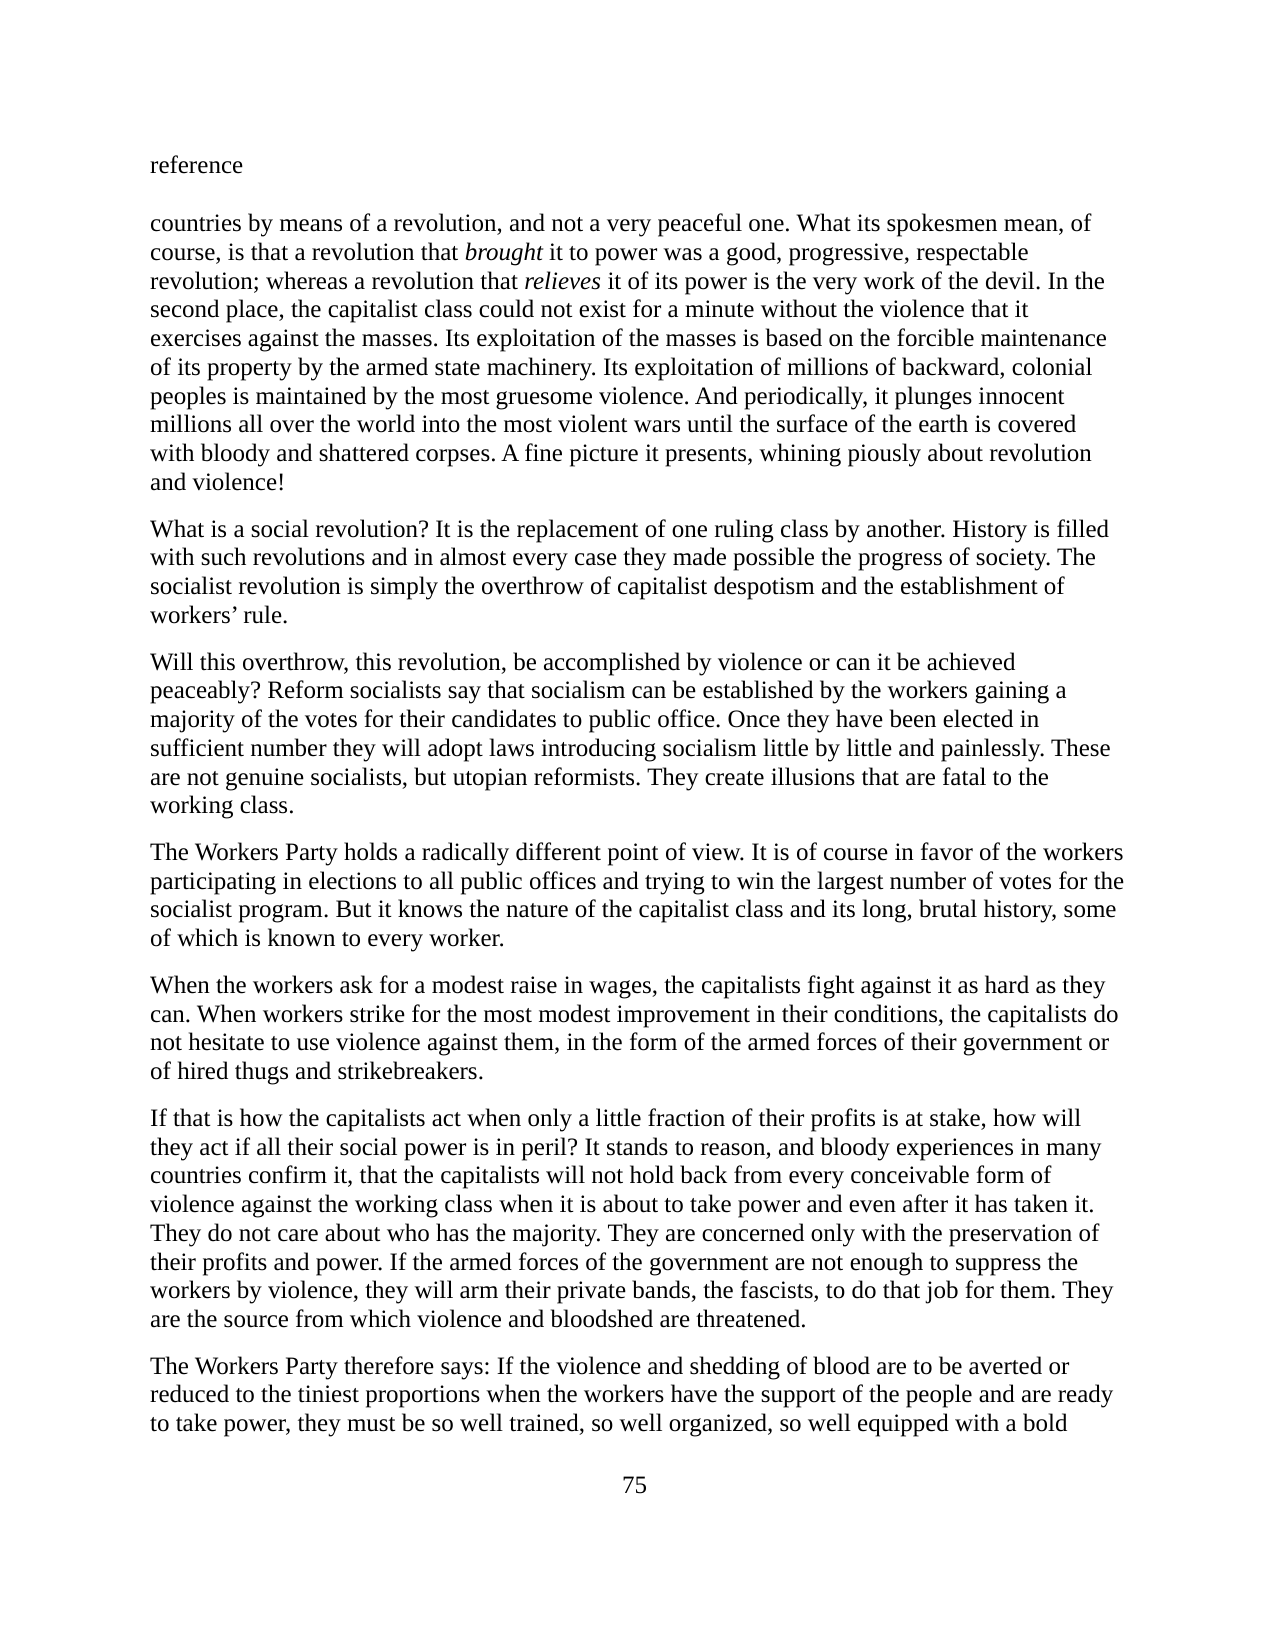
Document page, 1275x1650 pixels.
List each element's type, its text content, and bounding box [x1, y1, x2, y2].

text countries by means of a revolution, and not a very peaceful one. What its spokesmen mean, of course, is that a revolution that brought it to power was a good, progressive, respectable revolution; whereas a revolution that relieves it of its power is the very work of the devil. In the second place, the capitalist class could not exist for a minute without the violence that it exercises against the masses. Its exploitation of the masses is based on the forcible maintenance of its property by the armed state machinery. Its exploitation of millions of backward, colonial peoples is maintained by the most gruesome violence. And periodically, it plunges innocent millions all over the world into the most violent wars until the surface of the earth is covered with bloody and shattered corpses. A fine picture it presents, whining piously about revolution and violence! [150, 208, 1125, 496]
text The Workers Party therefore says: If the violence and shedding of blood are to be averted or reduced to the tiniest proportions when the workers have the support of the people and are ready to take power, they must be so well trained, so well organized, so well equipped with a bold [150, 1351, 1125, 1437]
text When the workers ask for a modest raise in wages, the capitalists fight against it as hard as they can. When workers strike for the most modest improvement in their conditions, the capitalists do not hesitate to use violence against them, in the form of the armed forces of their government or of hired thugs and strikebreakers. [150, 970, 1125, 1085]
text What is a social revolution? It is the replacement of one ruling class by another. History is filled with such revolutions and in almost every case they made possible the progress of society. The socialist revolution is simply the overthrow of capitalist despotism and the establishment of workers’ rule. [150, 514, 1125, 629]
text Will this overthrow, this revolution, be accomplished by violence or can it be achieved peaceably? Reform socialists say that socialism can be established by the workers gaining a majority of the votes for their candidates to public office. Once they have been elected in sufficient number they will adopt laws introducing socialism little by little and painlessly. These are not genuine socialists, but utopian reformists. They create illusions that are fatal to the working class. [150, 647, 1125, 819]
text If that is how the capitalists act when only a little fraction of their profits is at stake, how will they act if all their social power is in peril? It stands to reason, and bloody experiences in many countries confirm it, that the capitalists will not hold back from every conceivable form of violence against the working class when it is about to take power and even after it has taken it. They do not care about who has the majority. They are concerned only with the preservation of their profits and power. If the armed forces of the government are not enough to suppress the workers by violence, they will arm their private bands, the fascists, to do that job for them. They are the source from which violence and bloodshed are threatened. [150, 1103, 1125, 1333]
text The Workers Party holds a radically different point of view. It is of course in favor of the workers participating in elections to all public offices and trying to win the largest number of votes for the socialist program. But it knows the nature of the capitalist class and its long, brutal history, some of which is known to every worker. [150, 837, 1125, 952]
